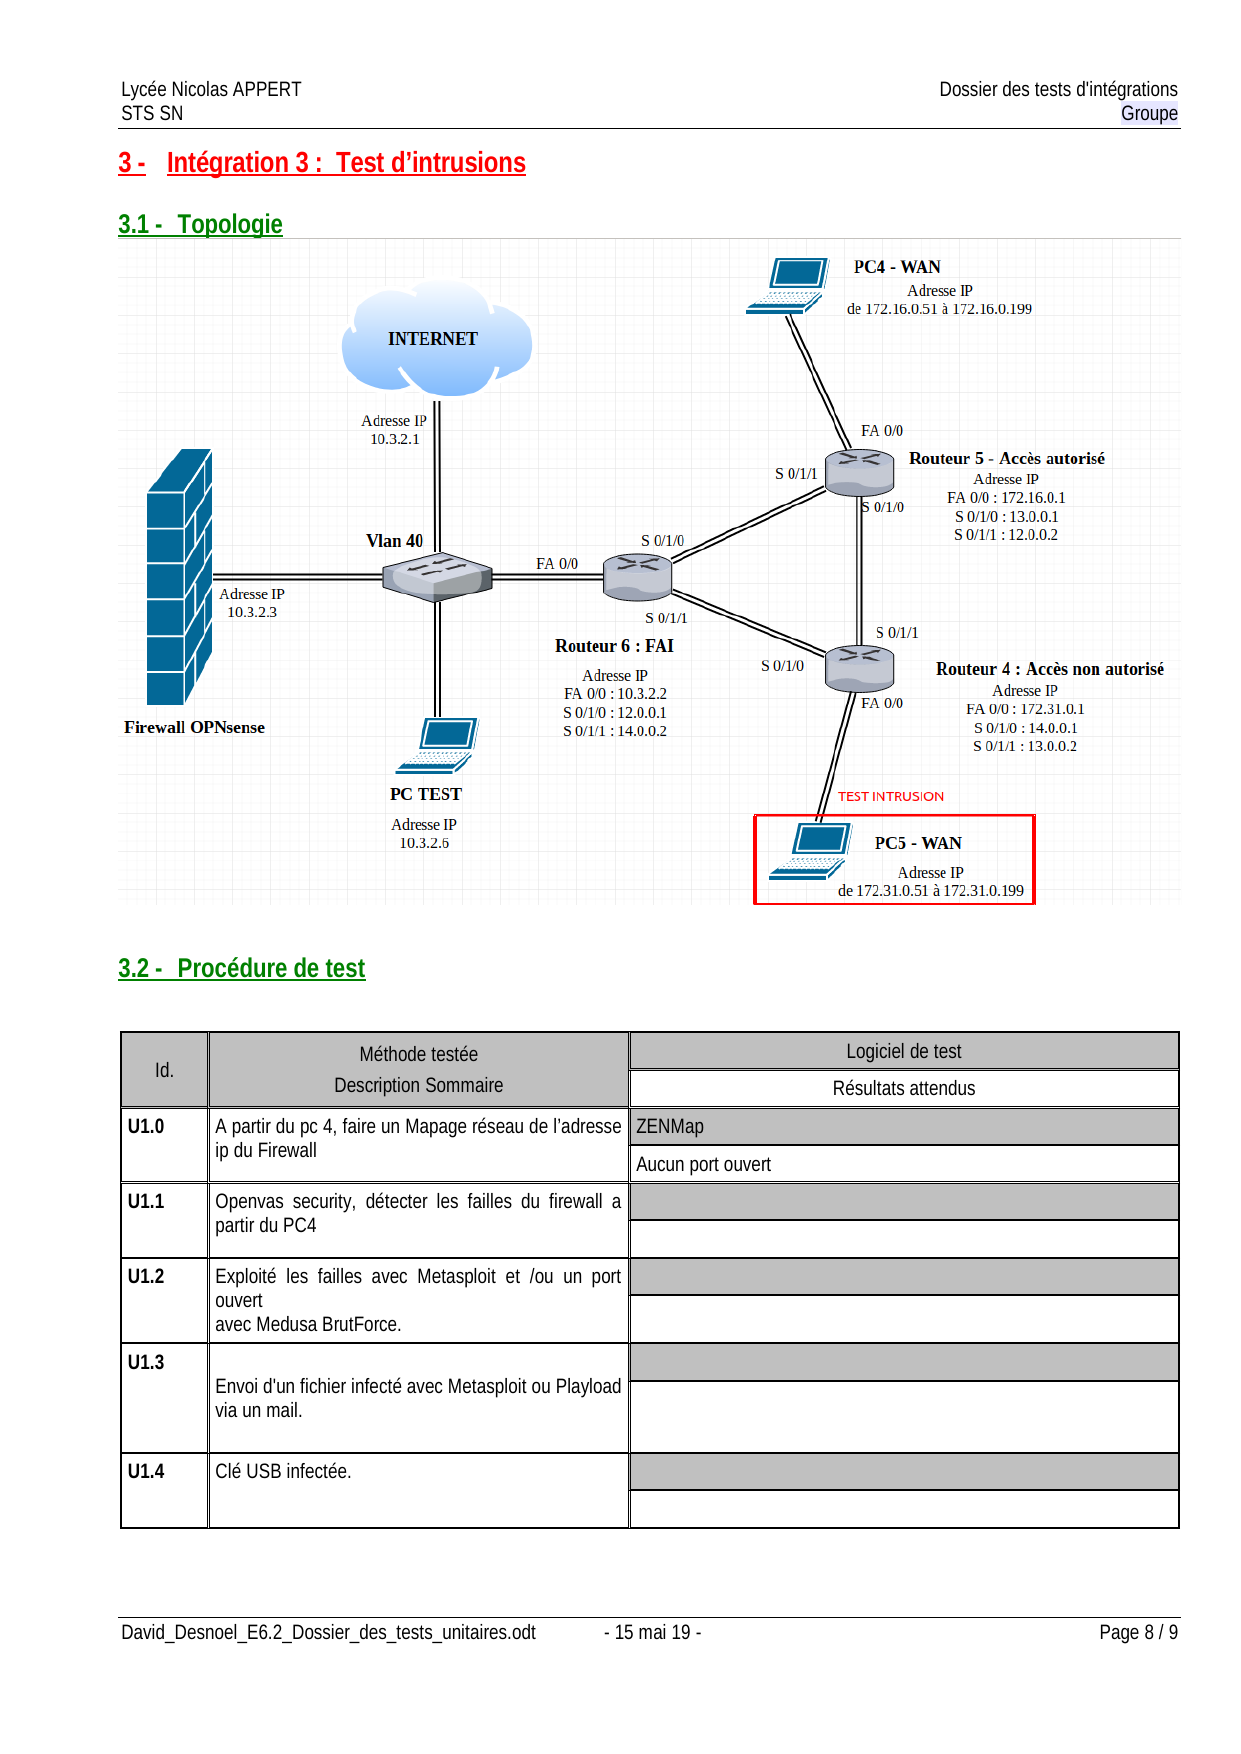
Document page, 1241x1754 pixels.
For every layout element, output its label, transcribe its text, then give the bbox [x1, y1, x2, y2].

table_cell Aucun port ouvert [631, 1146, 1178, 1181]
table_cell Clé USB infectée. [210, 1454, 628, 1527]
picture [118, 238, 1182, 905]
table_header [631, 1454, 1178, 1489]
table_cell [631, 1221, 1178, 1257]
table_cell U1.2 [122, 1259, 207, 1342]
table_cell Exploité les failles avec Metasploit et /ou un port ouvert avec Medusa BrutForce. [210, 1259, 628, 1342]
table_cell [631, 1491, 1178, 1527]
table_cell U1.4 [122, 1454, 207, 1527]
table_cell [631, 1382, 1178, 1452]
table_header [631, 1184, 1178, 1219]
subtitle Topologie [118, 208, 1181, 238]
table_cell Openvas security, détecter les failles du firewall a partir du PC4 [210, 1184, 628, 1257]
table_header [631, 1344, 1178, 1380]
table_header ZENMap [631, 1109, 1178, 1144]
table_cell U1.1 [122, 1184, 207, 1257]
table_header Logiciel de test [631, 1033, 1178, 1068]
table_cell Envoi d'un fichier infecté avec Metasploit ou Playload via un mail. [210, 1344, 628, 1452]
table_header [631, 1259, 1178, 1294]
table_cell U1.0 [122, 1109, 207, 1181]
table_cell U1.3 [122, 1344, 207, 1452]
table_header Id. [122, 1033, 207, 1106]
table_cell A partir du pc 4, faire un Mapage réseau de l’adresse ip du Firewall [210, 1109, 628, 1181]
subtitle Procédure de test [118, 952, 1181, 983]
table_header Méthode testée Description Sommaire [210, 1033, 628, 1106]
subtitle Intégration 3 : Test d’intrusions [118, 145, 1181, 178]
table_cell Résultats attendus [631, 1071, 1178, 1106]
table_cell [631, 1296, 1178, 1342]
